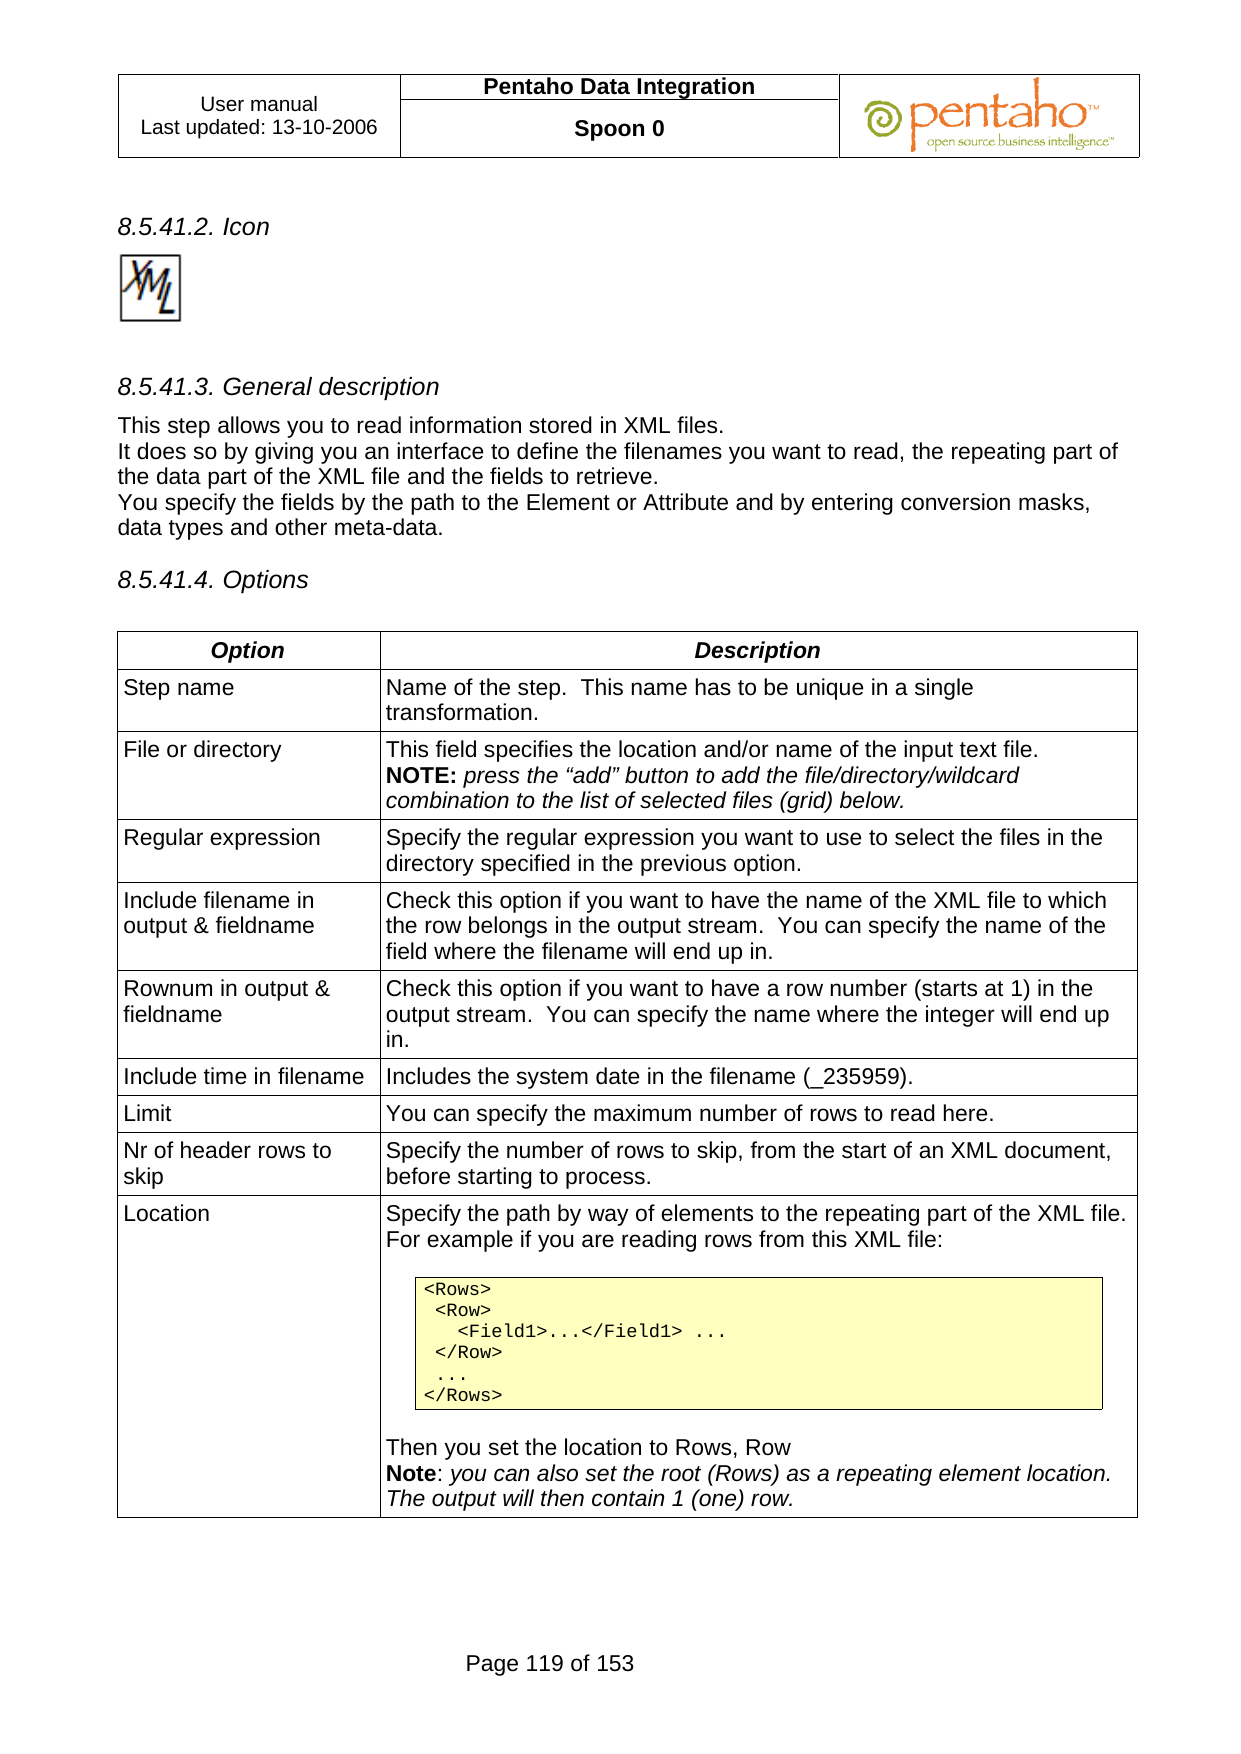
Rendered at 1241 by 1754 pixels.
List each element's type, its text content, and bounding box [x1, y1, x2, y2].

table_cell Specify the path by way of elements to the repeating part of the XML file. For example if you are reading rows from this XML file: <Rows> <Row> <Field1>...</Field1> ... </Row> ... </Rows> Then you set the location to Rows, Row Note: you can also set the root (Rows) as a repeating element location. The output will then contain 1 (one) row. [381, 1196, 1137, 1517]
table_cell Regular expression [118, 820, 380, 882]
table_cell Rownum in output & fieldname [118, 971, 380, 1058]
text This step allows you to read information stored in XML files. [117, 413, 1137, 438]
table_cell File or directory [118, 732, 380, 819]
table_cell This field specifies the location and/or name of the input text file. NOTE: press the “add” button to add the file/directory/wildcard combination to the list of selected files (grid) below. [381, 732, 1137, 819]
table_header Description [381, 632, 1137, 669]
table_cell Specify the regular expression you want to use to select the files in the directory specified in the previous option. [381, 820, 1137, 882]
table_cell Step name [118, 670, 380, 731]
table_cell Includes the system date in the filename (_235959). [381, 1059, 1137, 1095]
table_cell Check this option if you want to have the name of the XML file to which the row belongs in the output stream. You can specify the name of the field where the filename will end up in. [381, 883, 1137, 970]
text You specify the fields by the path to the Element or Attribute and by entering conversion masks, data types and other meta-data. [117, 489, 1137, 540]
table_cell Limit [118, 1096, 380, 1132]
table_cell Check this option if you want to have a row number (starts at 1) in the output stream. You can specify the name where the integer will end up in. [381, 971, 1137, 1058]
table_cell Include filename in output & fieldname [118, 883, 380, 970]
table_cell Include time in filename [118, 1059, 380, 1095]
table_cell You can specify the maximum number of rows to read here. [381, 1096, 1137, 1132]
table_header Option [118, 632, 380, 669]
subtitle Icon [117, 213, 1137, 241]
table_cell Location [118, 1196, 380, 1517]
subtitle Options [117, 565, 1137, 593]
table_cell Name of the step. This name has to be unique in a single transformation. [381, 670, 1137, 731]
table_cell Specify the number of rows to skip, from the start of an XML document, before starting to process. [381, 1133, 1137, 1195]
table_cell Nr of header rows to skip [118, 1133, 380, 1195]
subtitle General description [117, 372, 1137, 400]
text It does so by giving you an interface to define the filenames you want to read, the repeating part of the data part of the XML file and the fields to retrieve. [117, 438, 1137, 489]
